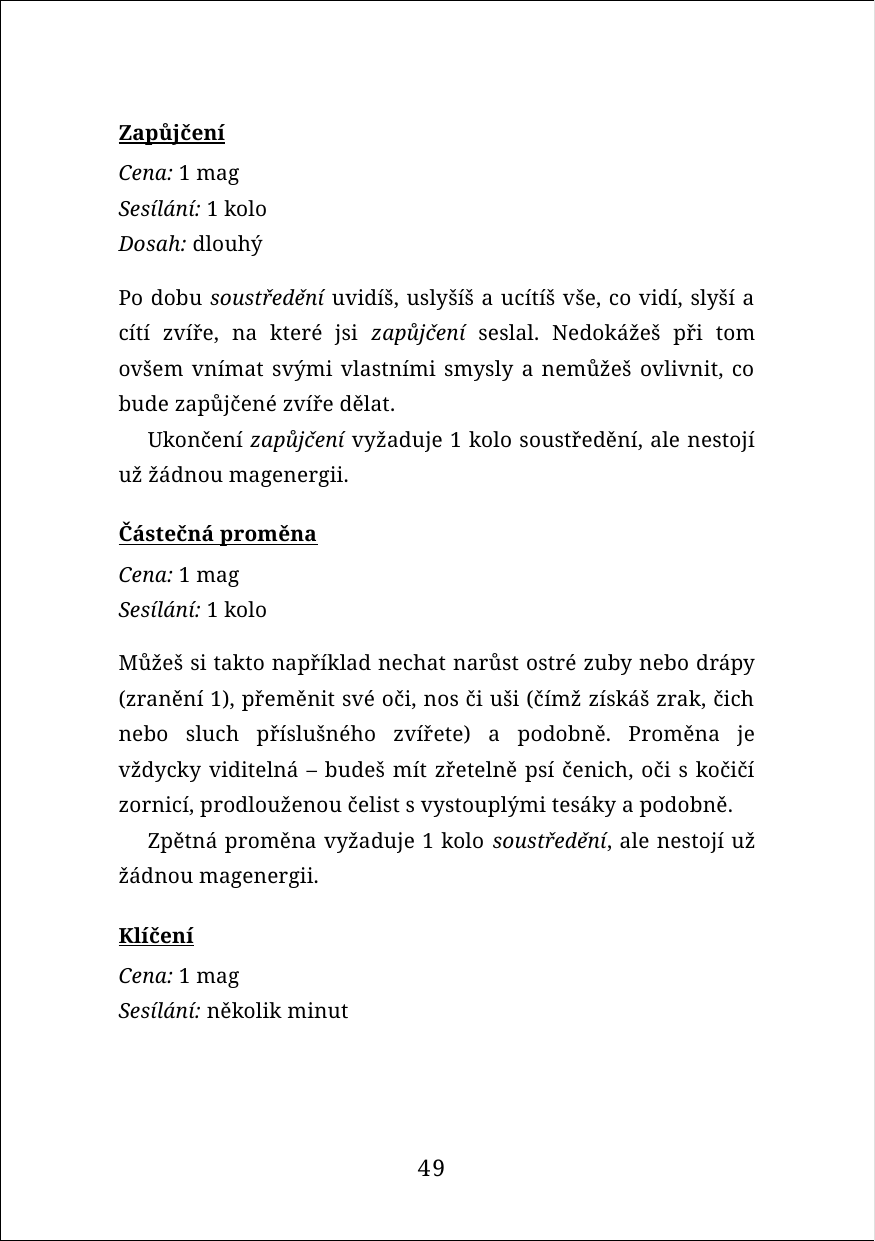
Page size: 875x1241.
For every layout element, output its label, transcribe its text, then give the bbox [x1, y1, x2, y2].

subtitle Částečná proměna [118, 519, 756, 548]
text Cena: 1 mag Sesílání: 1 kolo Dosah: dlouhý [118, 158, 756, 258]
subtitle Klíčení [118, 921, 756, 949]
text Cena: 1 mag Sesílání: několik minut [118, 961, 756, 1025]
text Cena: 1 mag Sesílání: 1 kolo [118, 560, 756, 624]
text Po dobu soustředění uvidíš, uslyšíš a ucítíš vše, co vidí, slyší a cítí zvíře, na které jsi zapůjčení seslal. Nedokážeš při tom ovšem vnímat svými vlastními smysly a nemůžeš ovlivnit, co bude zapůjčené zvíře dělat. Ukončení zapůjčení vyžaduje 1 kolo soustředění, ale nestojí už žádnou magenergii. [118, 283, 756, 489]
text Můžeš si takto například nechat narůst ostré zuby nebo drápy (zranění 1), přeměnit své oči, nos či uši (čímž získáš zrak, čich nebo sluch příslušného zvířete) a podobně. Proměna je vždycky viditelná – budeš mít zřetelně psí čenich, oči s kočičí zornicí, prodlouženou čelist s vystouplými tesáky a podobně. Zpětná proměna vyžaduje 1 kolo soustředění, ale nestojí už žádnou magenergii. [118, 648, 756, 890]
subtitle Zapůjčení [118, 118, 756, 147]
